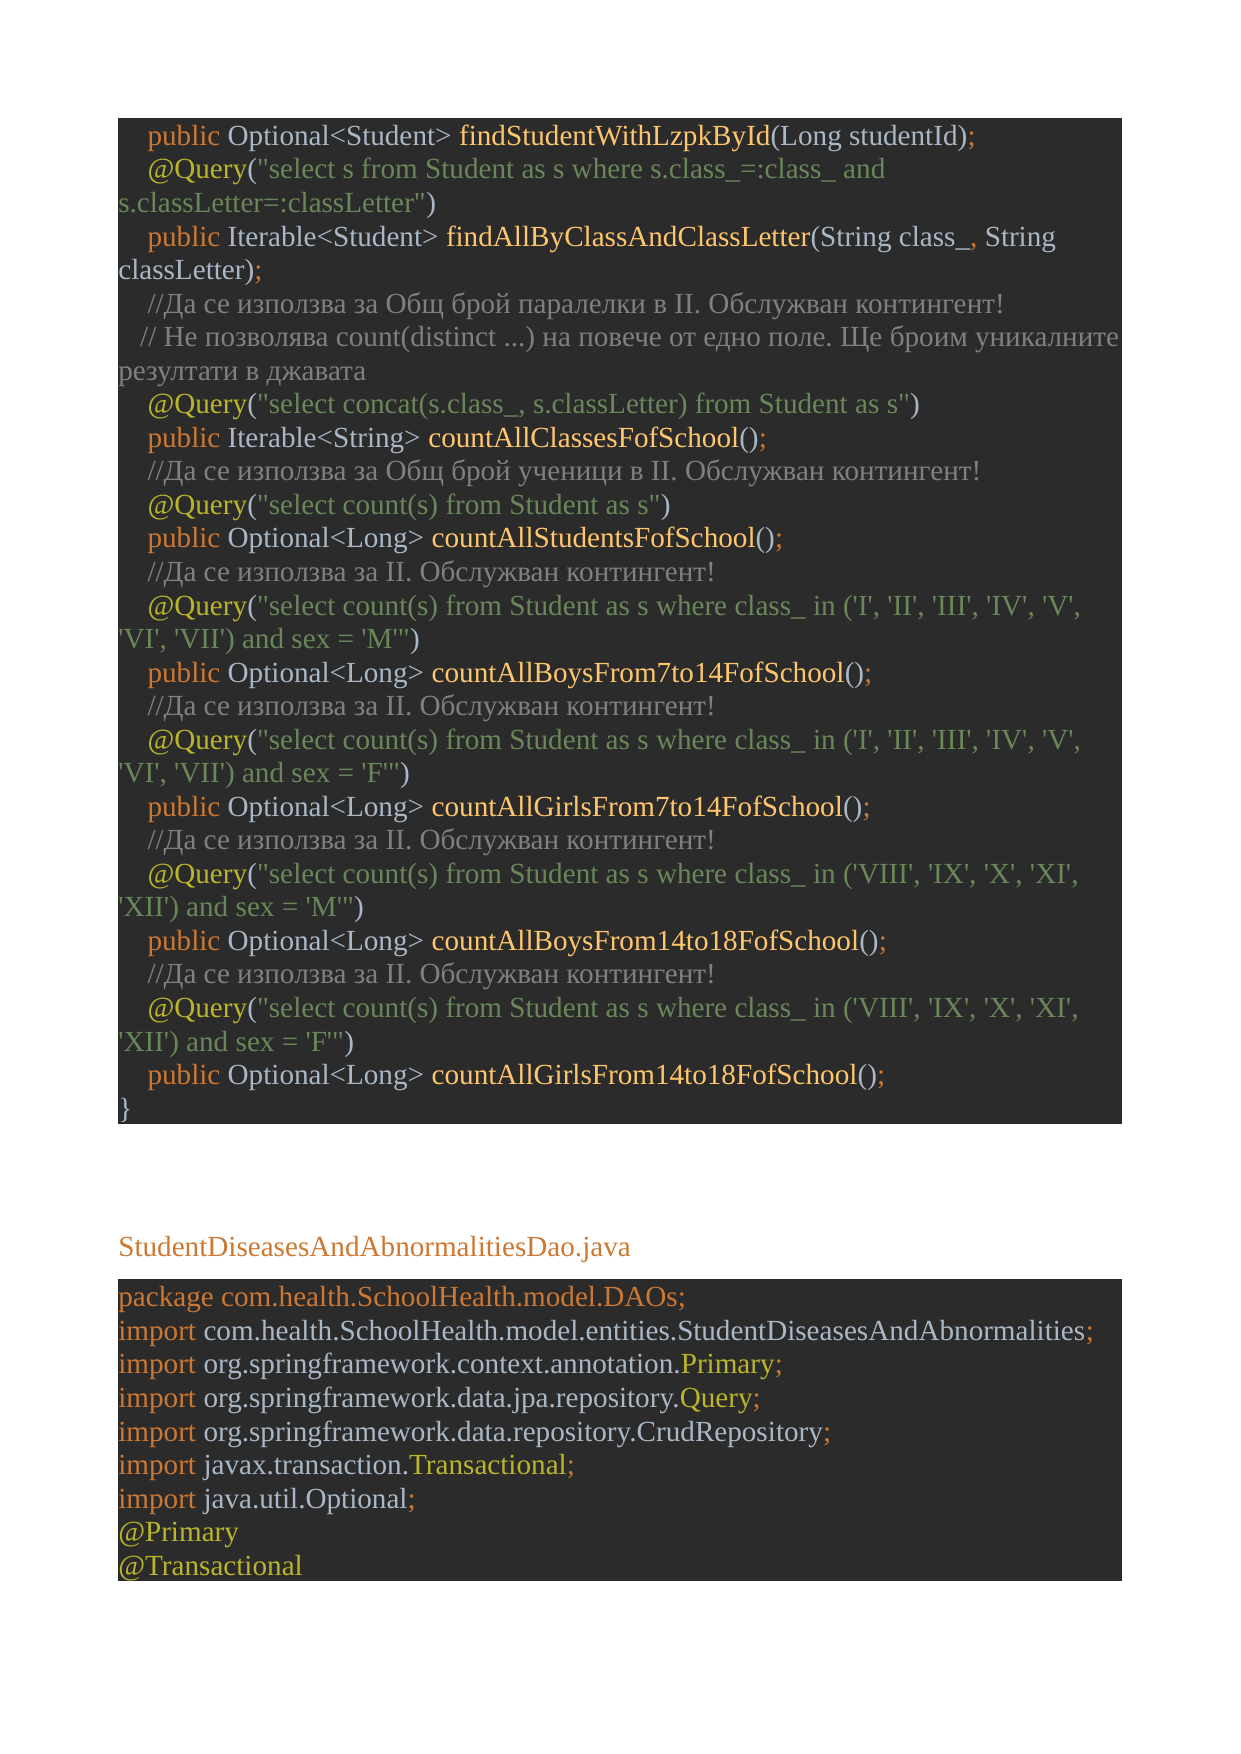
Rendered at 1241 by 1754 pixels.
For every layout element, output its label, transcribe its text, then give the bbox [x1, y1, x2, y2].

text //Да се използва за Общ брой паралелки в ІІ. Обслужван контингент! [118, 286, 1122, 319]
text @Transactional [118, 1548, 1122, 1581]
text public Iterable<String> countAllClassesFofSchool(); [118, 420, 1122, 453]
text public Optional<Long> countAllBoysFrom14to18FofSchool(); [118, 923, 1122, 957]
text import javax.transaction.Transactional; [118, 1447, 1122, 1481]
text @Query("select count(s) from Student as s where class_ in ('I', 'II', 'III', 'IV', 'V', 'VI', 'VII') and sex = 'F'") [118, 722, 1122, 789]
text public Optional<Long> countAllGirlsFrom14to18FofSchool(); [118, 1057, 1122, 1091]
text public Optional<Long> countAllGirlsFrom7to14FofSchool(); [118, 789, 1122, 822]
text @Query("select concat(s.class_, s.classLetter) from Student as s") [118, 386, 1122, 420]
text package com.health.SchoolHealth.model.DAOs; [118, 1279, 1122, 1313]
text @Primary [118, 1514, 1122, 1548]
text // Не позволява count(distinct ...) на повече от едно поле. Ще броим уникалните резултати в джавата [118, 319, 1122, 386]
text import org.springframework.data.jpa.repository.Query; [118, 1380, 1122, 1414]
text @Query("select s from Student as s where s.class_=:class_ and s.classLetter=:classLetter") [118, 152, 1122, 219]
text import com.health.SchoolHealth.model.entities.StudentDiseasesAndAbnormalities; [118, 1313, 1122, 1347]
text //Да се използва за ІІ. Обслужван контингент! [118, 554, 1122, 588]
text @Query("select count(s) from Student as s where class_ in ('I', 'II', 'III', 'IV', 'V', 'VI', 'VII') and sex = 'M'") [118, 588, 1122, 655]
text @Query("select count(s) from Student as s where class_ in ('VIII', 'IX', 'X', 'XI', 'XII') and sex = 'M'") [118, 856, 1122, 923]
text @Query("select count(s) from Student as s where class_ in ('VIII', 'IX', 'X', 'XI', 'XII') and sex = 'F'") [118, 990, 1122, 1057]
text StudentDiseasesAndAbnormalitiesDao.java [118, 1229, 1122, 1263]
text } [118, 1091, 1122, 1124]
text @Query("select count(s) from Student as s") [118, 487, 1122, 521]
text //Да се използва за Общ брой ученици в ІІ. Обслужван контингент! [118, 453, 1122, 487]
text //Да се използва за ІІ. Обслужван контингент! [118, 822, 1122, 856]
text import org.springframework.data.repository.CrudRepository; [118, 1414, 1122, 1447]
text public Optional<Long> countAllStudentsFofSchool(); [118, 521, 1122, 554]
text //Да се използва за ІІ. Обслужван контингент! [118, 688, 1122, 722]
text public Optional<Student> findStudentWithLzpkById(Long studentId); [118, 118, 1122, 152]
text public Optional<Long> countAllBoysFrom7to14FofSchool(); [118, 655, 1122, 688]
text //Да се използва за ІІ. Обслужван контингент! [118, 957, 1122, 990]
text public Iterable<Student> findAllByClassAndClassLetter(String class_, String classLetter); [118, 219, 1122, 286]
text import org.springframework.context.annotation.Primary; [118, 1347, 1122, 1380]
text import java.util.Optional; [118, 1481, 1122, 1514]
